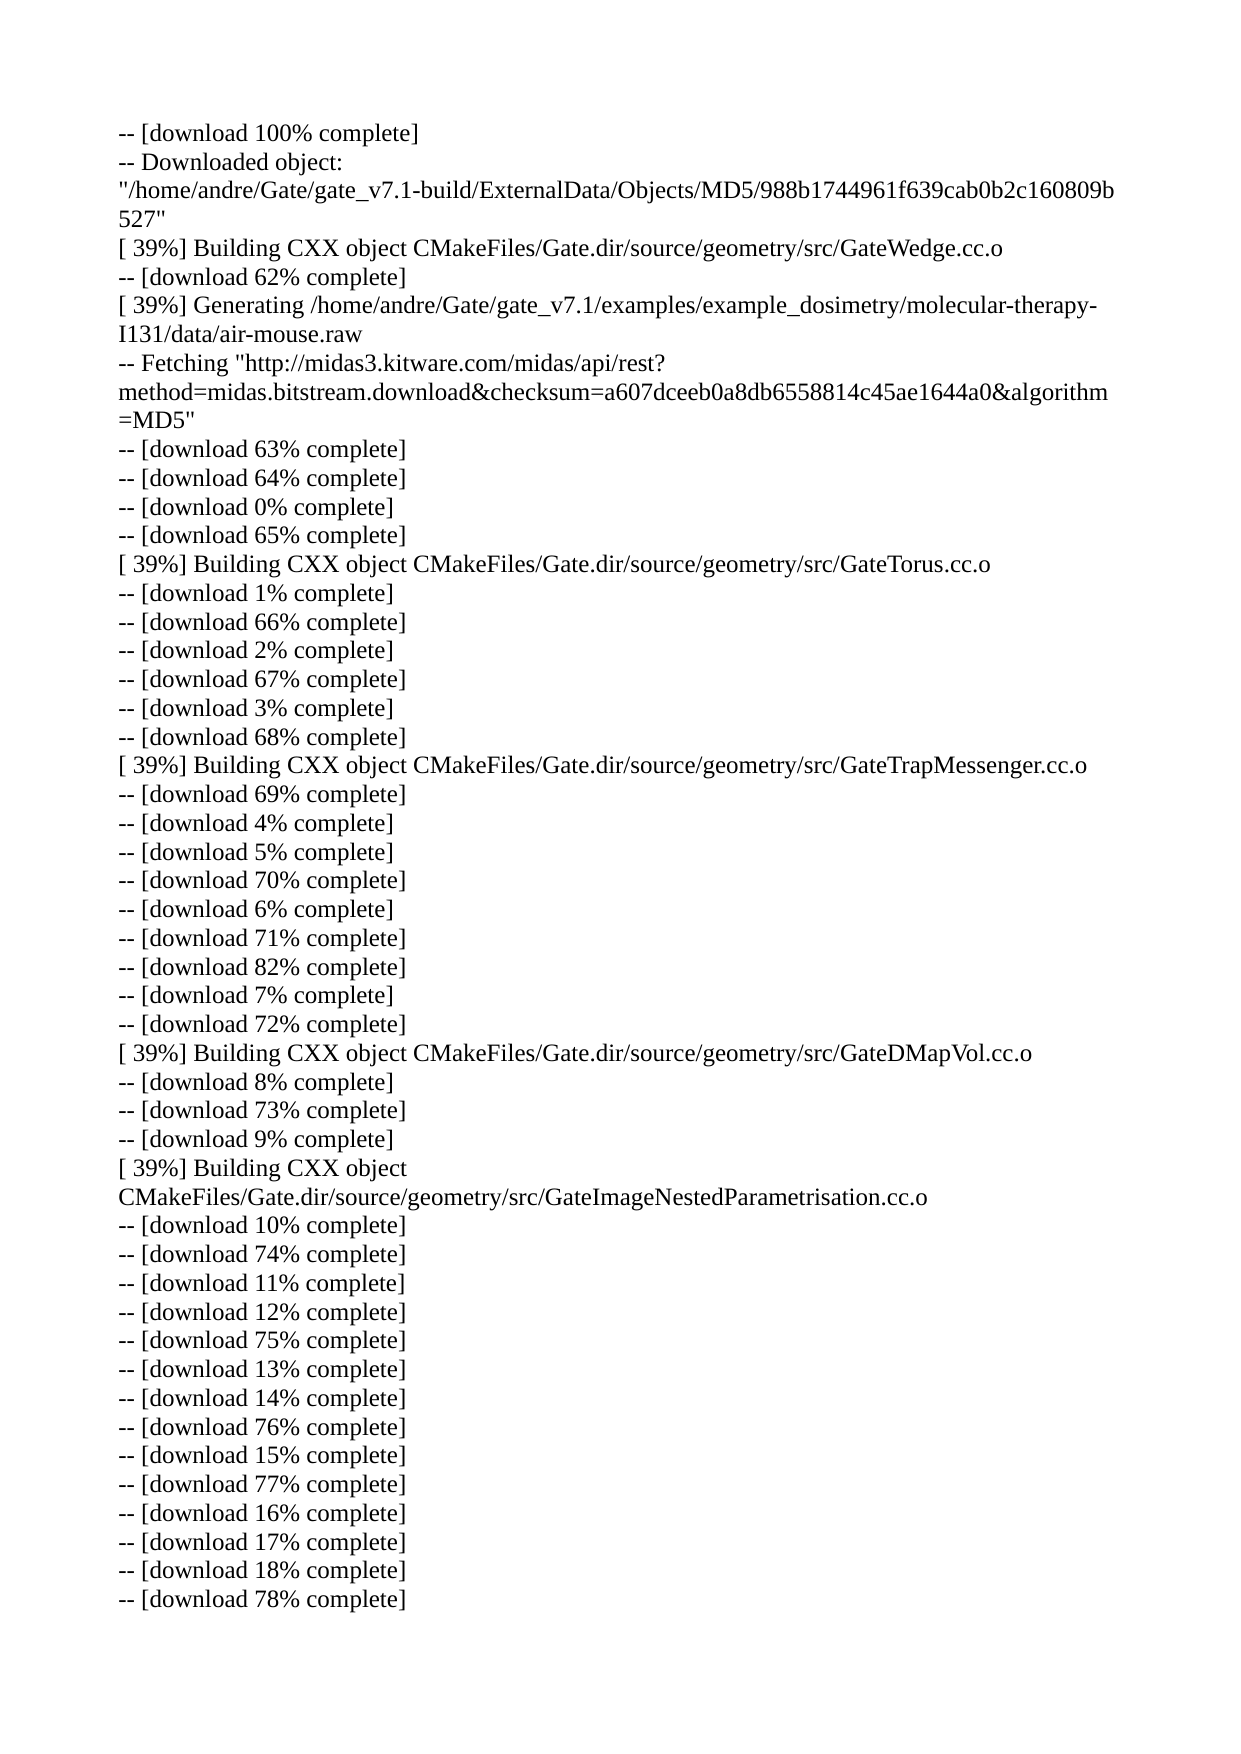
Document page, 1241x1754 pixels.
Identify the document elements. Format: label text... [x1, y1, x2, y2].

text -- [download 66% complete] [118, 607, 1122, 636]
text -- [download 6% complete] [118, 894, 1122, 923]
text -- [download 76% complete] [118, 1412, 1122, 1441]
text -- [download 78% complete] [118, 1584, 1122, 1613]
text [ 39%] Building CXX object CMakeFiles/Gate.dir/source/geometry/src/GateWedge.cc.o [118, 233, 1122, 262]
text -- [download 77% complete] [118, 1469, 1122, 1498]
text [ 39%] Building CXX object CMakeFiles/Gate.dir/source/geometry/src/GateImageNestedParametrisation.cc.o [118, 1153, 1122, 1211]
text [ 39%] Building CXX object CMakeFiles/Gate.dir/source/geometry/src/GateDMapVol.cc.o [118, 1038, 1122, 1067]
text -- [download 73% complete] [118, 1096, 1122, 1124]
text -- [download 2% complete] [118, 636, 1122, 664]
text -- [download 75% complete] [118, 1326, 1122, 1354]
text -- [download 10% complete] [118, 1211, 1122, 1239]
text [ 39%] Generating /home/andre/Gate/gate_v7.1/examples/example_dosimetry/molecular-therapy-I131/data/air-mouse.raw [118, 291, 1122, 348]
text -- [download 63% complete] [118, 434, 1122, 463]
text -- [download 72% complete] [118, 1009, 1122, 1038]
text -- [download 16% complete] [118, 1498, 1122, 1527]
text -- [download 17% complete] [118, 1527, 1122, 1556]
text -- [download 9% complete] [118, 1124, 1122, 1153]
text -- [download 64% complete] [118, 463, 1122, 492]
text -- [download 82% complete] [118, 952, 1122, 981]
text -- [download 70% complete] [118, 866, 1122, 894]
text -- [download 7% complete] [118, 981, 1122, 1009]
text -- [download 18% complete] [118, 1556, 1122, 1584]
text -- [download 67% complete] [118, 664, 1122, 693]
text -- [download 13% complete] [118, 1354, 1122, 1383]
text -- [download 1% complete] [118, 578, 1122, 607]
text -- Downloaded object: "/home/andre/Gate/gate_v7.1-build/ExternalData/Objects/MD5/988b1744961f639cab0b2c160809b527" [118, 147, 1122, 233]
text -- [download 100% complete] [118, 118, 1122, 147]
text -- [download 11% complete] [118, 1268, 1122, 1297]
text -- [download 14% complete] [118, 1383, 1122, 1412]
text -- [download 62% complete] [118, 262, 1122, 291]
text -- [download 71% complete] [118, 923, 1122, 952]
text [ 39%] Building CXX object CMakeFiles/Gate.dir/source/geometry/src/GateTorus.cc.o [118, 549, 1122, 578]
text -- [download 65% complete] [118, 521, 1122, 549]
text -- [download 8% complete] [118, 1067, 1122, 1096]
text -- [download 3% complete] [118, 693, 1122, 722]
text -- [download 5% complete] [118, 837, 1122, 866]
text -- [download 68% complete] [118, 722, 1122, 751]
text -- [download 12% complete] [118, 1297, 1122, 1326]
text [ 39%] Building CXX object CMakeFiles/Gate.dir/source/geometry/src/GateTrapMessenger.cc.o [118, 751, 1122, 779]
text -- [download 15% complete] [118, 1441, 1122, 1469]
text -- [download 74% complete] [118, 1239, 1122, 1268]
text -- [download 0% complete] [118, 492, 1122, 521]
text -- Fetching "http://midas3.kitware.com/midas/api/rest?method=midas.bitstream.download&checksum=a607dceeb0a8db6558814c45ae1644a0&algorithm=MD5" [118, 348, 1122, 434]
text -- [download 4% complete] [118, 808, 1122, 837]
text -- [download 69% complete] [118, 779, 1122, 808]
